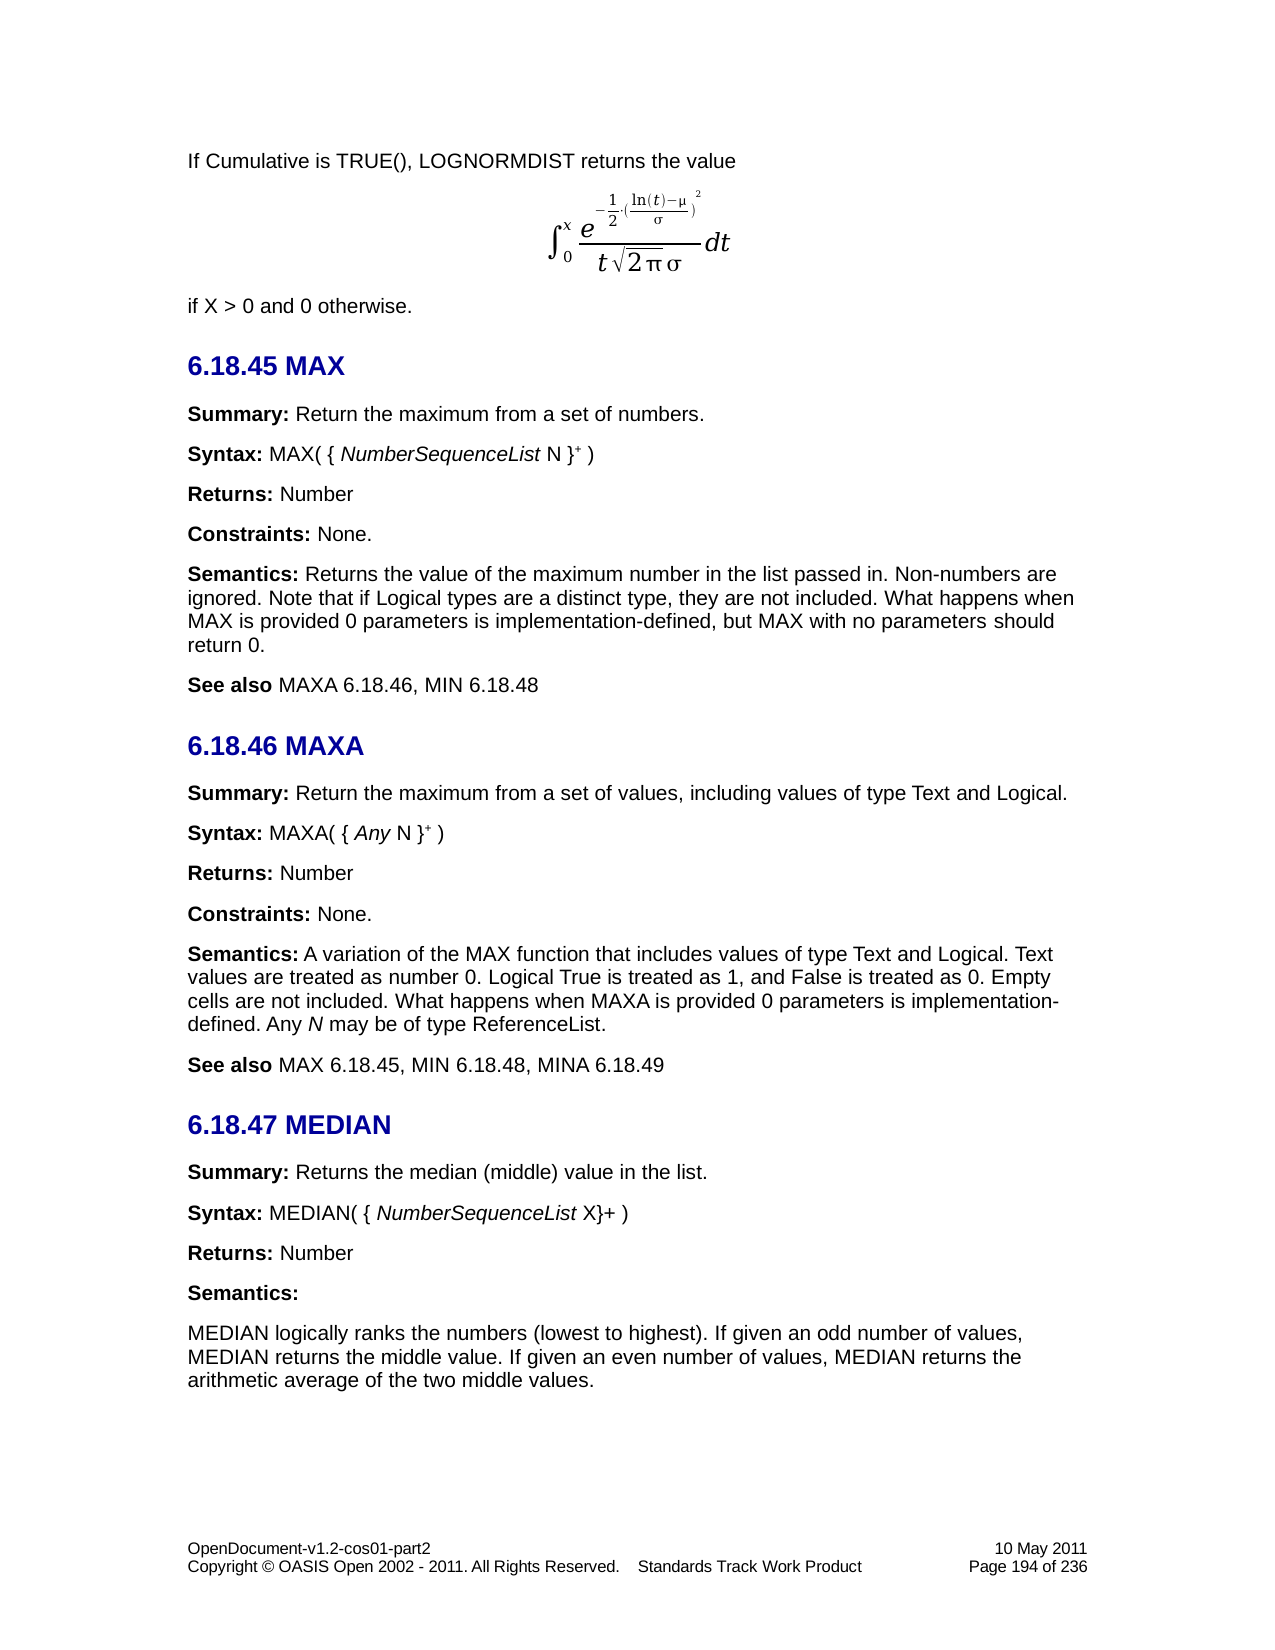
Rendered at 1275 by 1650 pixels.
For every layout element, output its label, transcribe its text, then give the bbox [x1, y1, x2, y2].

text Summary: Returns the median (middle) value in the list. [187, 1161, 1088, 1184]
text Constraints: None. [187, 902, 1088, 926]
text Semantics: Returns the value of the maximum number in the list passed in. Non-numbers are ignored. Note that if Logical types are a distinct type, they are not included. What happens when MAX is provided 0 parameters is implementation-defined, but MAX with no parameters should return 0. [187, 563, 1088, 657]
text Returns: Number [187, 1241, 1088, 1265]
text Returns: Number [187, 862, 1088, 885]
text See also MAXA 6.18.46, MIN 6.18.48 [187, 674, 1088, 697]
text if X > 0 and 0 otherwise. [187, 294, 1088, 318]
text MEDIAN logically ranks the numbers (lowest to highest). If given an odd number of values, MEDIAN returns the middle value. If given an even number of values, MEDIAN returns the arithmetic average of the two middle values. [187, 1322, 1088, 1392]
subtitle MEDIAN [187, 1110, 1088, 1140]
subtitle MAX [187, 351, 1088, 381]
text Summary: Return the maximum from a set of numbers. [187, 402, 1088, 426]
text Semantics: [187, 1281, 1088, 1305]
text Semantics: A variation of the MAX function that includes values of type Text and Logical. Text values are treated as number 0. Logical True is treated as 1, and False is treated as 0. Empty cells are not included. What happens when MAXA is provided 0 parameters is implementation-defined. Any N may be of type ReferenceList. [187, 942, 1088, 1036]
text See also MAX 6.18.45, MIN 6.18.48, MINA 6.18.49 [187, 1053, 1088, 1077]
text Summary: Return the maximum from a set of values, including values of type Text and Logical. [187, 781, 1088, 805]
text Returns: Number [187, 482, 1088, 506]
text Syntax: MEDIAN( { NumberSequenceList X}+ ) [187, 1201, 1088, 1224]
text If Cumulative is TRUE(), LOGNORMDIST returns the value [187, 150, 1088, 173]
subtitle MAXA [187, 731, 1088, 761]
text Syntax: MAX( { NumberSequenceList N }+ ) [187, 442, 1088, 466]
text Constraints: None. [187, 523, 1088, 546]
text Syntax: MAXA( { Any N }+ ) [187, 822, 1088, 845]
